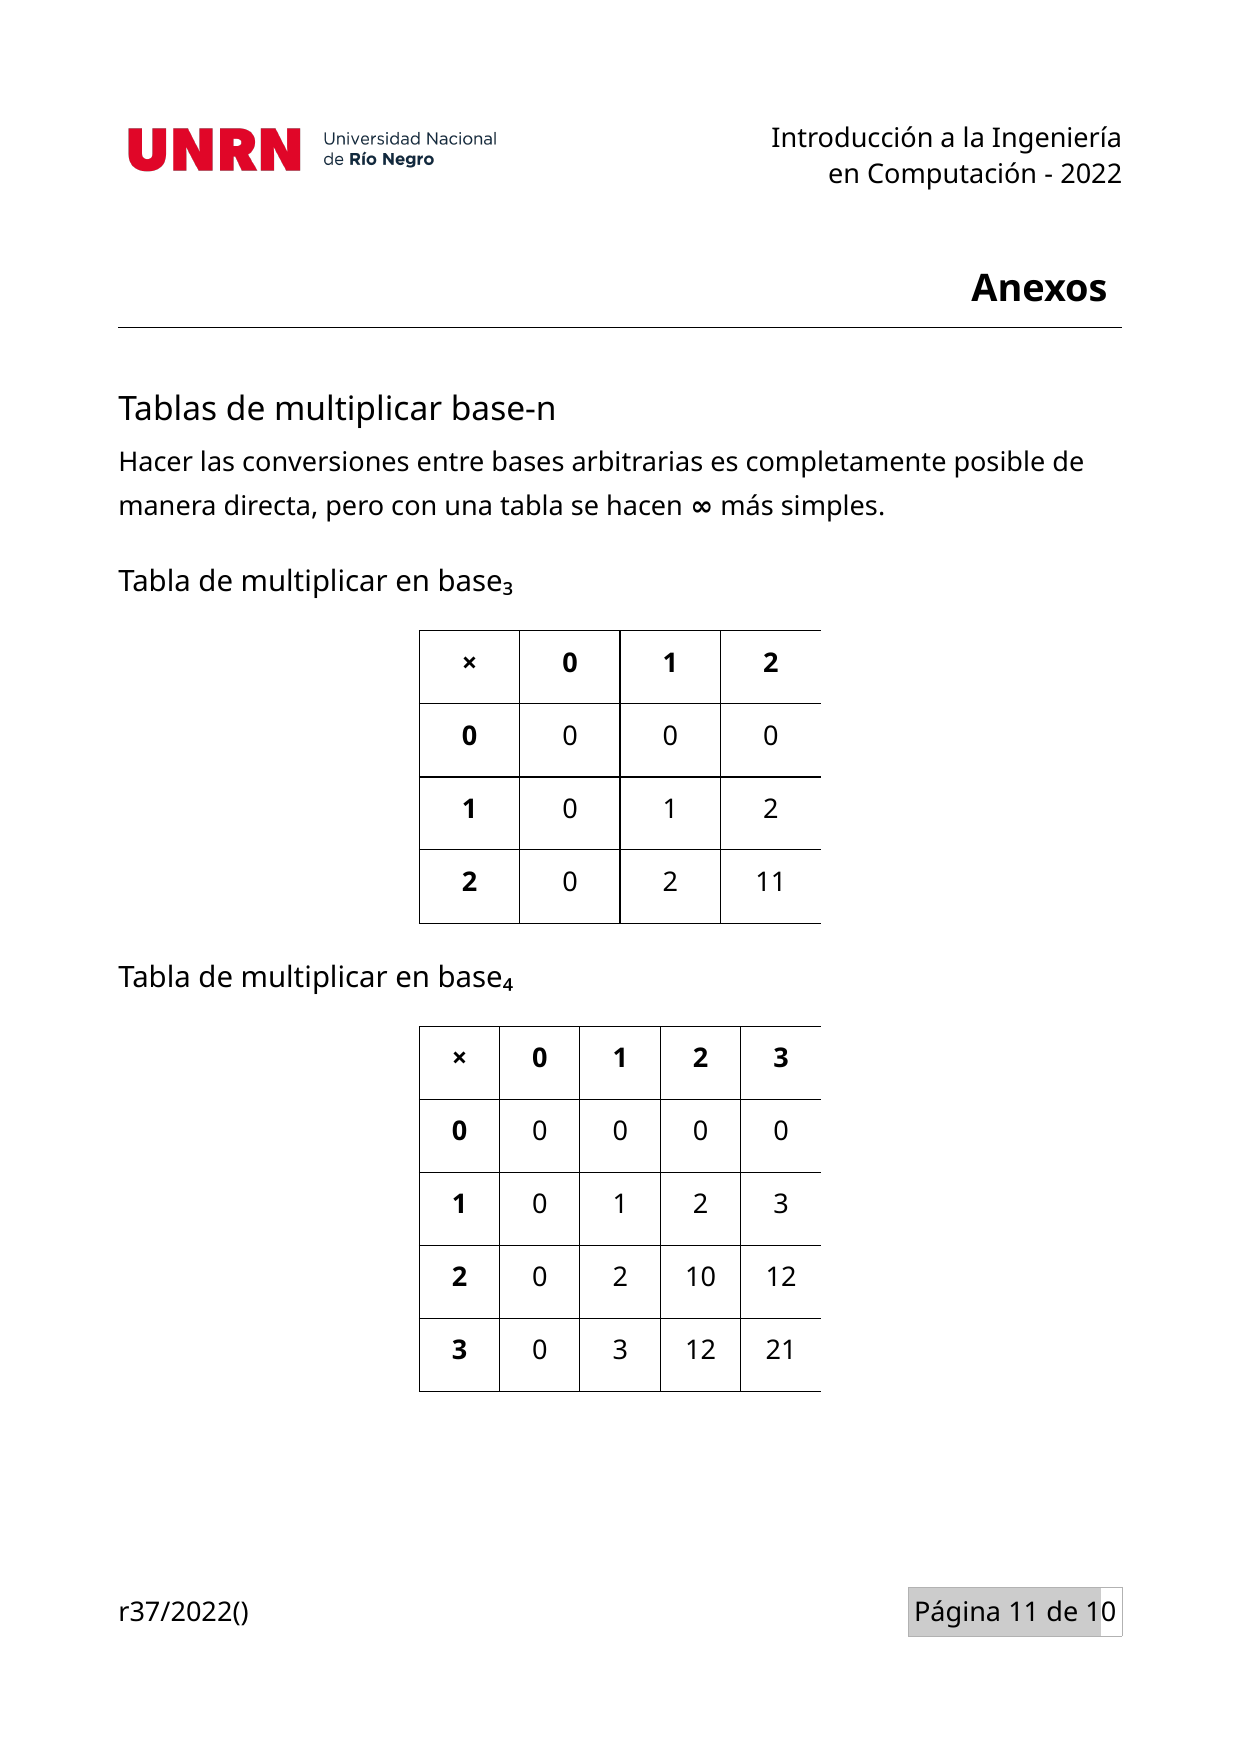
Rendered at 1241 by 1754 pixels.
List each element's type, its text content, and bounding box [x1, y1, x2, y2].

table_cell 0 [621, 704, 720, 776]
table_header × [420, 1027, 499, 1099]
table_header 2 [661, 1027, 740, 1099]
table_cell 0 [420, 1100, 499, 1172]
table_cell 0 [520, 850, 619, 922]
table_cell 0 [500, 1246, 579, 1318]
table_header 3 [741, 1027, 821, 1099]
table_header 1 [621, 631, 720, 703]
table_header 1 [580, 1027, 660, 1099]
table_header 0 [500, 1027, 579, 1099]
table_cell 2 [420, 1246, 499, 1318]
table_cell 12 [661, 1319, 740, 1391]
table_cell 0 [500, 1319, 579, 1391]
table_cell 0 [661, 1100, 740, 1172]
table_cell 21 [741, 1319, 821, 1391]
table_cell 0 [520, 704, 619, 776]
picture [118, 118, 505, 180]
table_cell 2 [661, 1173, 740, 1245]
table_cell 0 [721, 704, 821, 776]
text Hacer las conversiones entre bases arbitrarias es completamente posible de manera directa, pero con una tabla se hacen ∞ más simples. [118, 443, 1122, 524]
table_header × [420, 631, 519, 703]
table_header 2 [721, 631, 821, 703]
table_cell 2 [580, 1246, 660, 1318]
table_cell 0 [500, 1173, 579, 1245]
table_cell 12 [741, 1246, 821, 1318]
table_cell 2 [621, 850, 720, 922]
table_cell 10 [661, 1246, 740, 1318]
table_cell 0 [520, 778, 619, 849]
subtitle Tabla de multiplicar en base₃ [118, 560, 1122, 600]
table_cell 0 [580, 1100, 660, 1172]
table_cell 11 [721, 850, 821, 922]
table_cell 3 [741, 1173, 821, 1245]
table_cell 0 [500, 1100, 579, 1172]
table_cell 0 [741, 1100, 821, 1172]
table_cell 1 [621, 778, 720, 849]
table_cell 3 [420, 1319, 499, 1391]
table_cell 2 [721, 778, 821, 849]
table_cell 1 [420, 778, 519, 849]
table_cell 2 [420, 850, 519, 922]
table_cell 1 [580, 1173, 660, 1245]
table_cell 0 [420, 704, 519, 776]
subtitle Anexos [118, 246, 1122, 327]
table_cell 3 [580, 1319, 660, 1391]
subtitle Tabla de multiplicar en base₄ [118, 956, 1122, 996]
subtitle Tablas de multiplicar base-n [118, 384, 1122, 430]
table_cell 1 [420, 1173, 499, 1245]
table_header 0 [520, 631, 619, 703]
